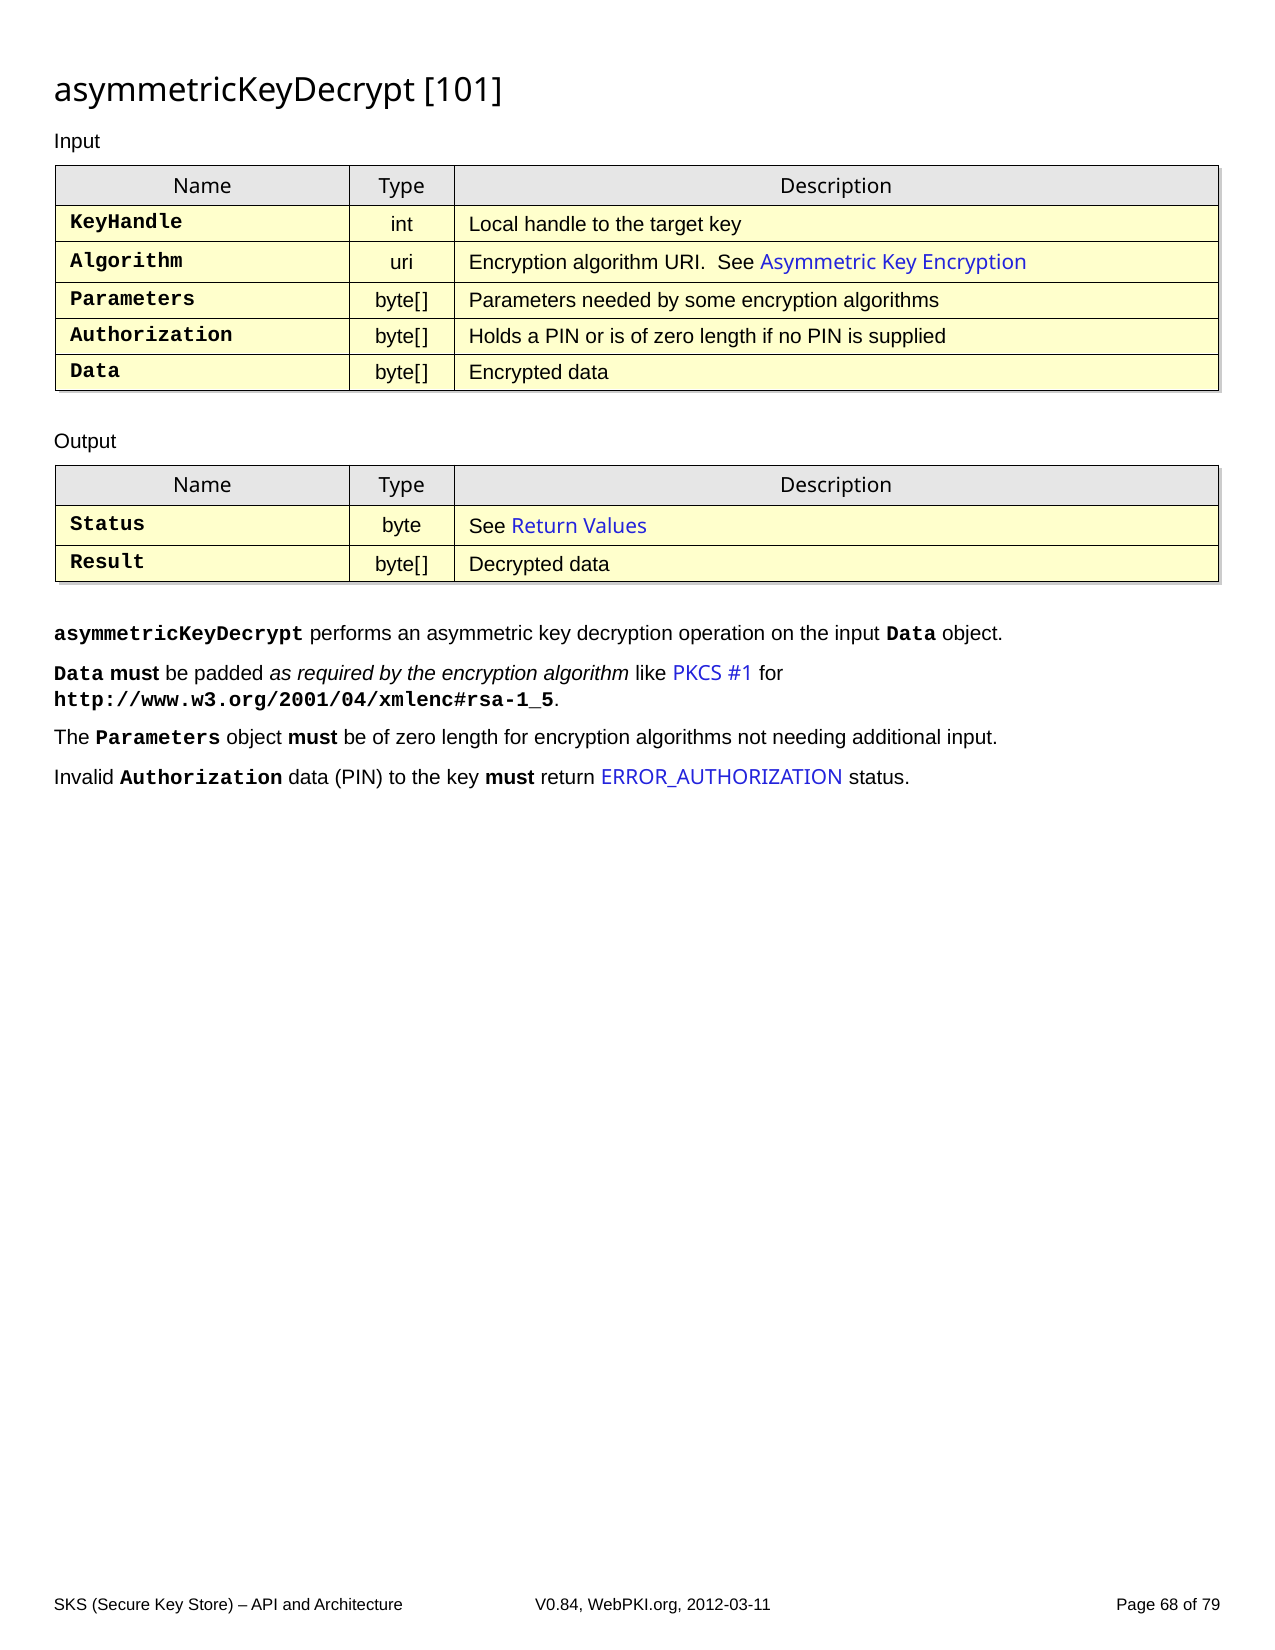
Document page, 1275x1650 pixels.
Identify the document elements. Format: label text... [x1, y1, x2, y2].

table_cell Parameters [56, 283, 349, 318]
table_cell Authorization [56, 319, 349, 353]
table_cell Encryption algorithm URI. See Asymmetric Key Encryption ‎ [455, 242, 1218, 282]
table_cell Parameters needed by some encryption algorithms [455, 283, 1218, 318]
table_cell Decrypted data [455, 546, 1218, 581]
table_header Name [56, 166, 349, 205]
table_header Type [350, 466, 454, 505]
text Invalid Authorization data (PIN) to the key must return ERROR_AUTHORIZATION status. [54, 762, 1221, 791]
text Output [54, 429, 1221, 453]
table_cell byte⁮[ ] [350, 355, 454, 389]
text Input [54, 129, 1221, 153]
table_header Description [455, 466, 1218, 505]
subtitle asymmetricKeyDecrypt [101] [54, 66, 1221, 111]
table_header Name [56, 466, 349, 505]
table_cell Local handle to the target key [455, 206, 1218, 241]
table_header Type [350, 166, 454, 205]
table_cell KeyHandle [56, 206, 349, 241]
table_cell Encrypted data [455, 355, 1218, 389]
table_cell Holds a PIN or is of zero length if no PIN is supplied [455, 319, 1218, 353]
text The Parameters object must be of zero length for encryption algorithms not needing additional input. [54, 724, 1221, 750]
text asymmetricKeyDecrypt performs an asymmetric key decryption operation on the input Data object. [54, 621, 1221, 647]
table_cell Status [56, 506, 349, 545]
table_cell Data [56, 355, 349, 389]
table_cell uri [350, 242, 454, 282]
table_cell Result [56, 546, 349, 581]
table_cell byte⁮[ ] [350, 283, 454, 318]
table_cell byte⁮[ ] [350, 319, 454, 353]
text Data must be padded as required by the encryption algorithm like PKCS #1 for http://www.w3.org/2001/04/xmlenc#rsa-1_5. [54, 658, 1221, 713]
table_cell Algorithm [56, 242, 349, 282]
table_cell See Return Values [455, 506, 1218, 545]
table_cell byte [350, 506, 454, 545]
table_header Description [455, 166, 1218, 205]
table_cell int [350, 206, 454, 241]
table_cell byte⁮[ ] [350, 546, 454, 581]
